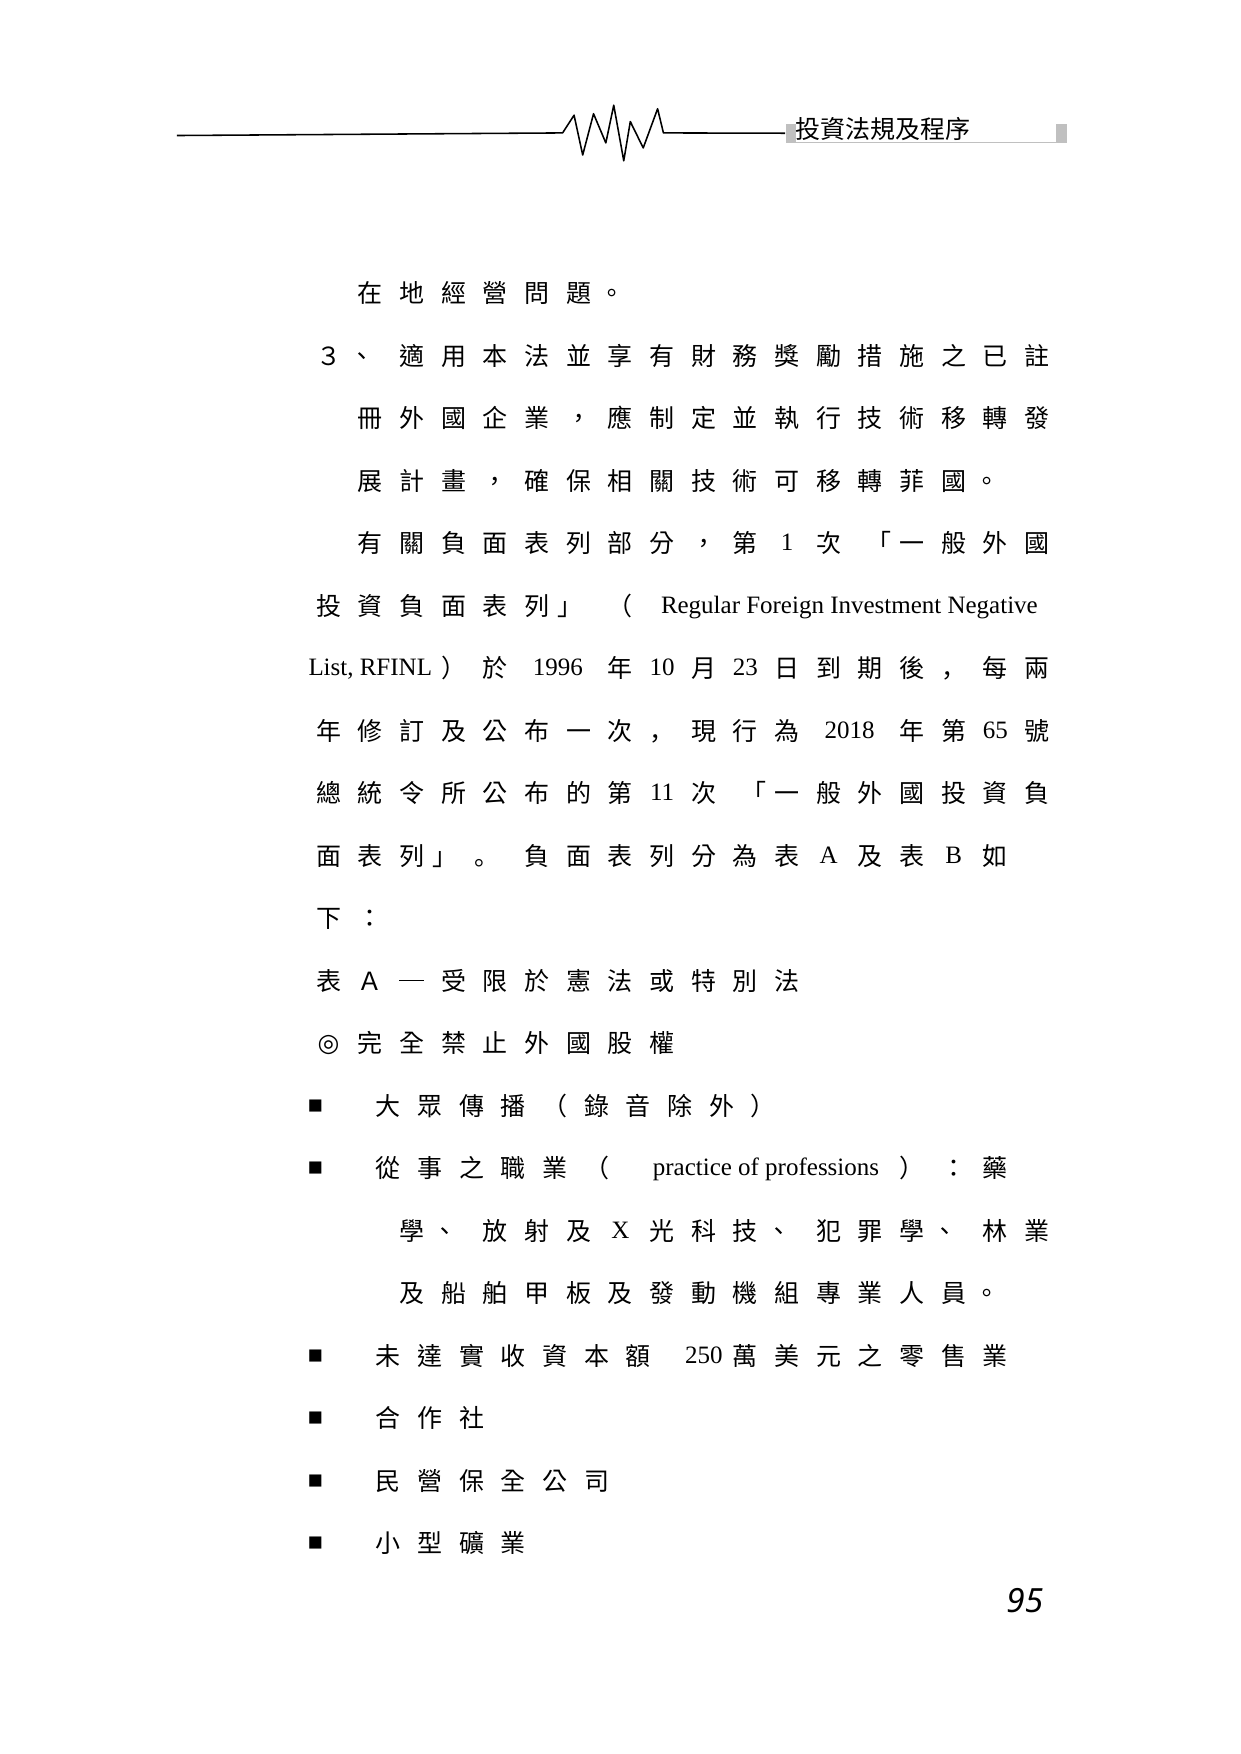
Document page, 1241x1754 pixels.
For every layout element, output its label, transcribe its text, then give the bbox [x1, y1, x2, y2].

text ３、適用本法並享有財務獎勵措施之已註冊外國企業，應制定並執行技術移轉發展計畫，確保相關技術可移轉菲國。 [281, 313, 1058, 500]
text ■ 小型礦業 [306, 1500, 1058, 1563]
text ◎完全禁止外國股權 [281, 1000, 1058, 1063]
text 在地經營問題。 [281, 250, 1058, 313]
text ■ 民營保全公司 [306, 1438, 1058, 1500]
text ■ 大眾傳播（錄音除外） [306, 1063, 1058, 1125]
text 表Ａ─受限於憲法或特別法 [281, 938, 1058, 1000]
text ■ 合作社 [306, 1375, 1058, 1438]
text 有關負面表列部分，第1次「一般外國投資負面表列」（Regular Foreign Investment Negative List, RFINL）於1996年10月23日到期後，每兩年修訂及公布一次，現行為2018年第65號總統令所公布的第11次「一般外國投資負面表列」。負面表列分為表A及表B如下： [281, 500, 1058, 938]
text ■ 未達實收資本額250萬美元之零售業 [306, 1313, 1058, 1375]
text ■ 從事之職業（practice of professions）：藥學、放射及X光科技、犯罪學、林業及船舶甲板及發動機組專業人員。 [306, 1125, 1058, 1313]
